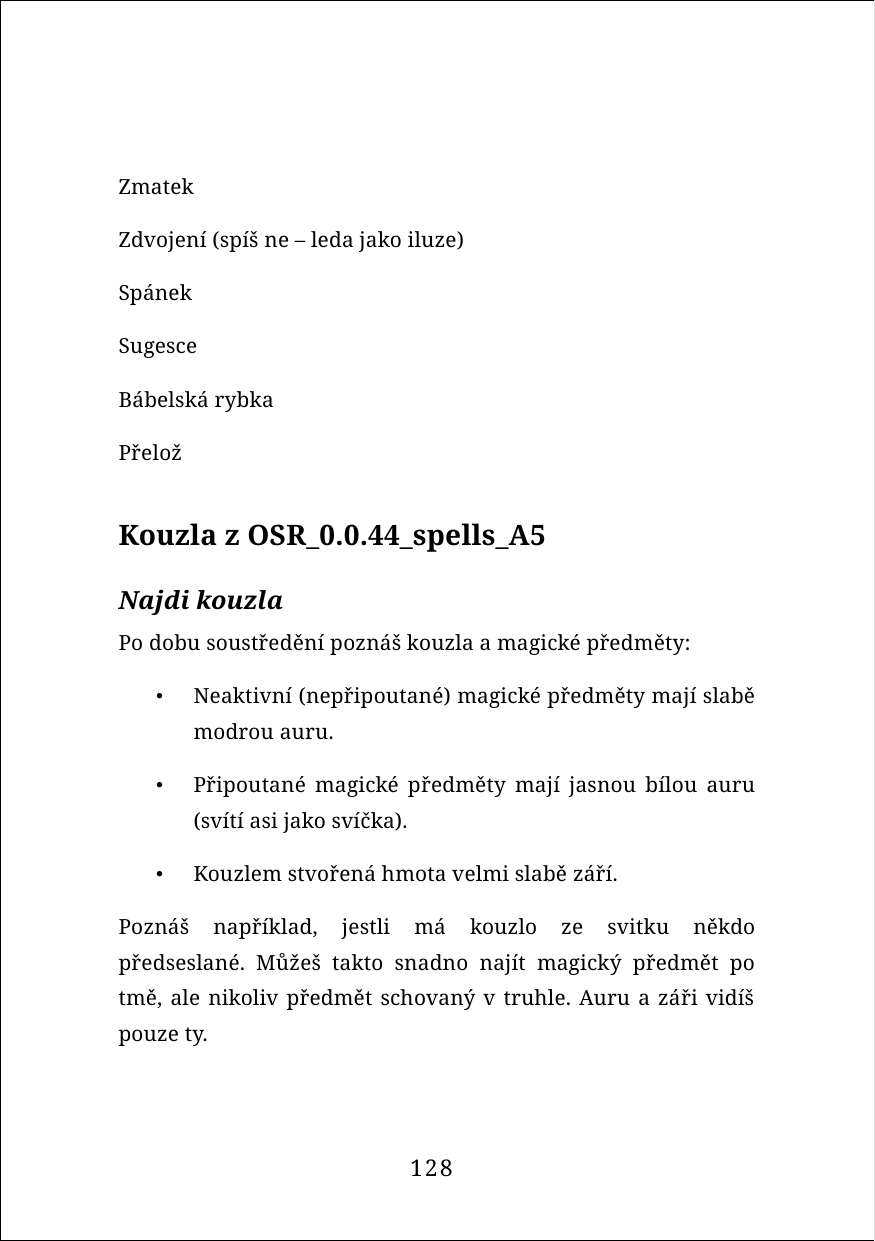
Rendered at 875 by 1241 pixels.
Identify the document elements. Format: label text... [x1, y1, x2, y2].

text Spánek [118, 278, 756, 307]
text Poznáš například, jestli má kouzlo ze svitku někdo předseslané. Můžeš takto snadno najít magický předmět po tmě, ale nikoliv předmět schovaný v truhle. Auru a záři vidíš pouze ty. [118, 912, 756, 1047]
text Bábelská rybka [118, 385, 756, 413]
text Sugesce [118, 331, 756, 360]
subtitle Kouzla z OSR_0.0.44_spells_A5 [118, 515, 756, 553]
list Připoutané magické předměty mají jasnou bílou auru (svítí asi jako svíčka). [156, 770, 756, 834]
subtitle Najdi kouzla [118, 583, 756, 617]
text Zmatek [118, 172, 756, 200]
text Přelož [118, 438, 756, 466]
list Kouzlem stvořená hmota velmi slabě září. [156, 859, 756, 888]
text Zdvojení (spíš ne – leda jako iluze) [118, 225, 756, 253]
list Neaktivní (nepřipoutané) magické předměty mají slabě modrou auru. [156, 682, 756, 746]
text Po dobu soustředění poznáš kouzla a magické předměty: [118, 628, 756, 657]
